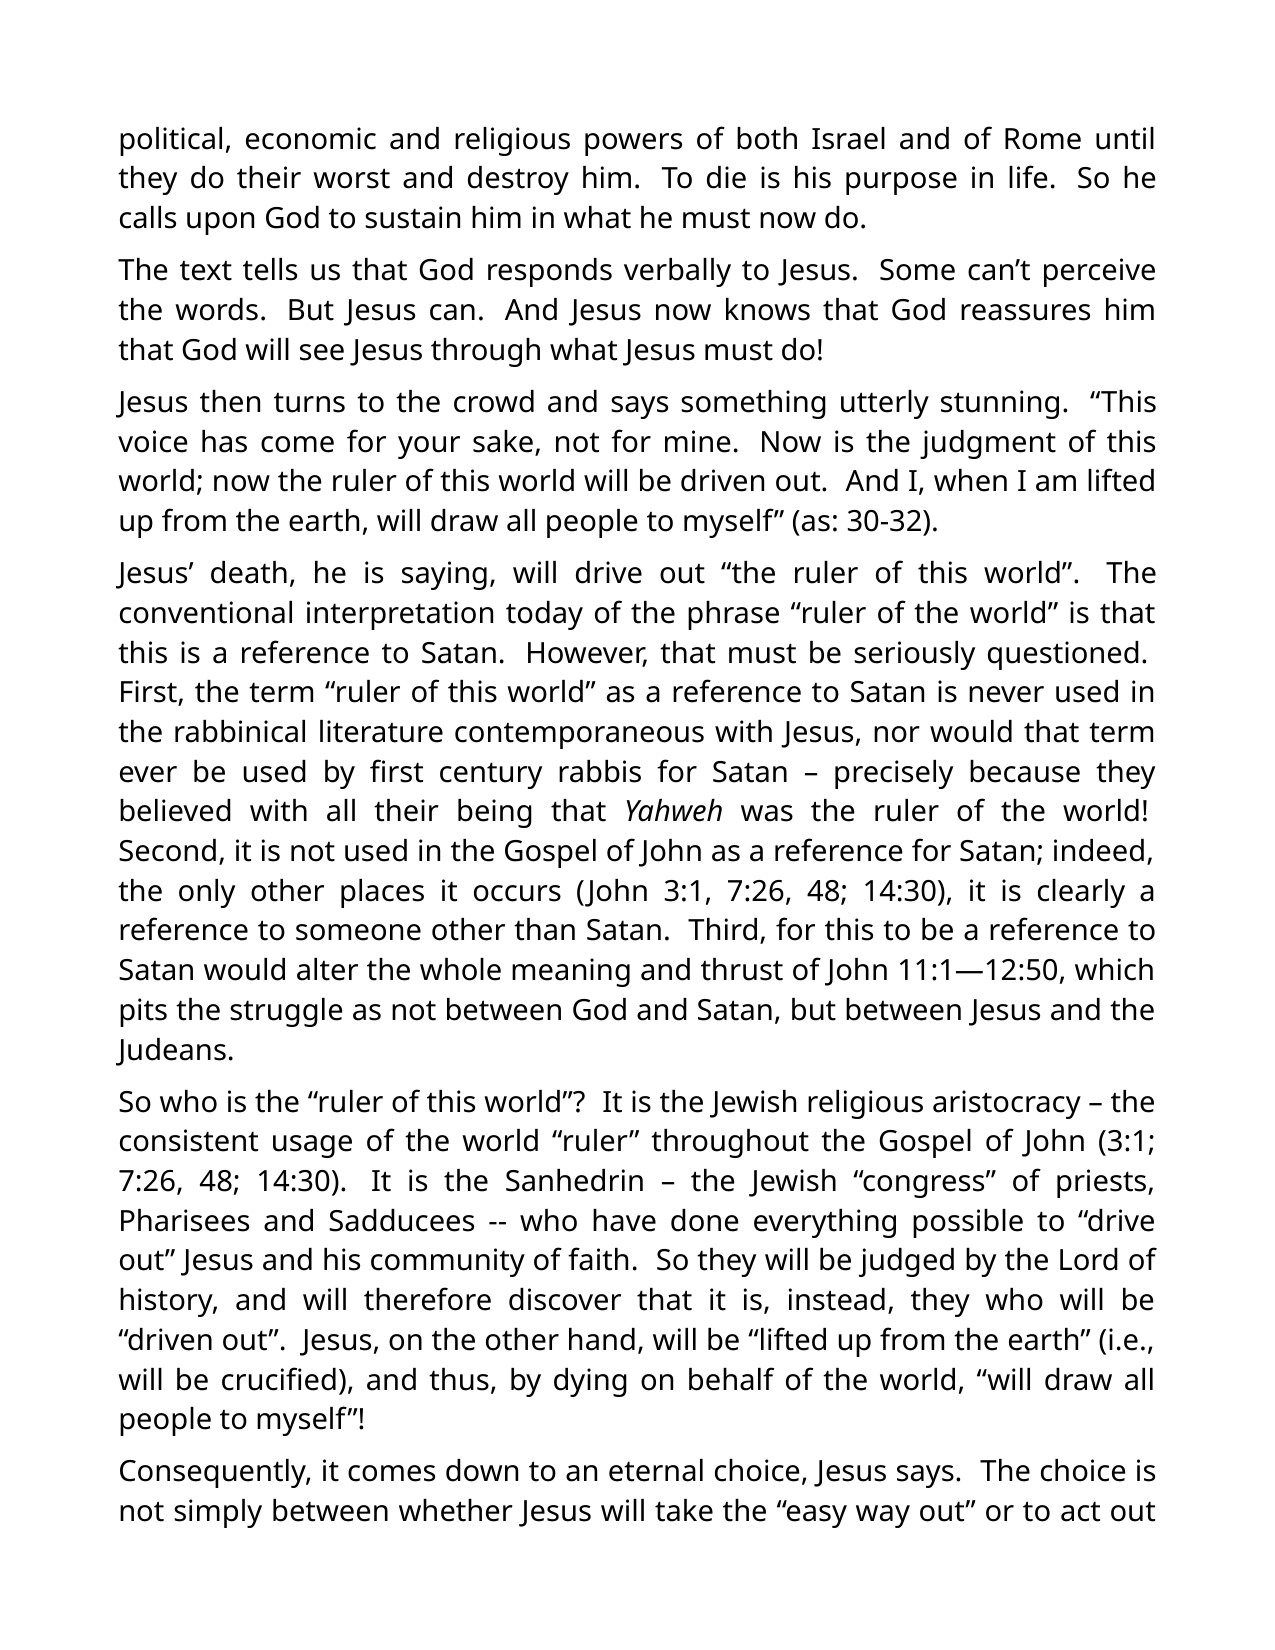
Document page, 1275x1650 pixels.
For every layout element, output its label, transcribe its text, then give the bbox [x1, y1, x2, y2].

text The text tells us that God responds verbally to Jesus. Some can’t perceive the words. But Jesus can. And Jesus now knows that God reassures him that God will see Jesus through what Jesus must do! [118, 250, 1157, 369]
text Consequently, it comes down to an eternal choice, Jesus says. The choice is not simply between whether Jesus will take the “easy way out” or to act out [118, 1451, 1157, 1530]
text Jesus then turns to the crowd and says something utterly stunning. “This voice has come for your sake, not for mine. Now is the judgment of this world; now the ruler of this world will be driven out. And I, when I am lifted up from the earth, will draw all people to myself” (as: 30-32). [118, 381, 1157, 540]
text So who is the “ruler of this world”? It is the Jewish religious aristocracy – the consistent usage of the world “ruler” throughout the Gospel of John (3:1; 7:26, 48; 14:30). It is the Sanhedrin – the Jewish “congress” of priests, Pharisees and Sadducees -- who have done everything possible to “drive out” Jesus and his community of faith. So they will be judged by the Lord of history, and will therefore discover that it is, instead, they who will be “driven out”. Jesus, on the other hand, will be “lifted up from the earth” (i.e., will be crucified), and thus, by dying on behalf of the world, “will draw all people to myself”! [118, 1081, 1157, 1438]
text Jesus’ death, he is saying, will drive out “the ruler of this world”. The conventional interpretation today of the phrase “ruler of the world” is that this is a reference to Satan. However, that must be seriously questioned. First, the term “ruler of this world” as a reference to Satan is never used in the rabbinical literature contemporaneous with Jesus, nor would that term ever be used by first century rabbis for Satan – precisely because they believed with all their being that Yahweh was the ruler of the world! Second, it is not used in the Gospel of John as a reference for Satan; indeed, the only other places it occurs (John 3:1, 7:26, 48; 14:30), it is clearly a reference to someone other than Satan. Third, for this to be a reference to Satan would alter the whole meaning and thrust of John 11:1—12:50, which pits the struggle as not between God and Satan, but between Jesus and the Judeans. [118, 552, 1157, 1068]
text political, economic and religious powers of both Israel and of Rome until they do their worst and destroy him. To die is his purpose in life. So he calls upon God to sustain him in what he must now do. [118, 118, 1157, 237]
